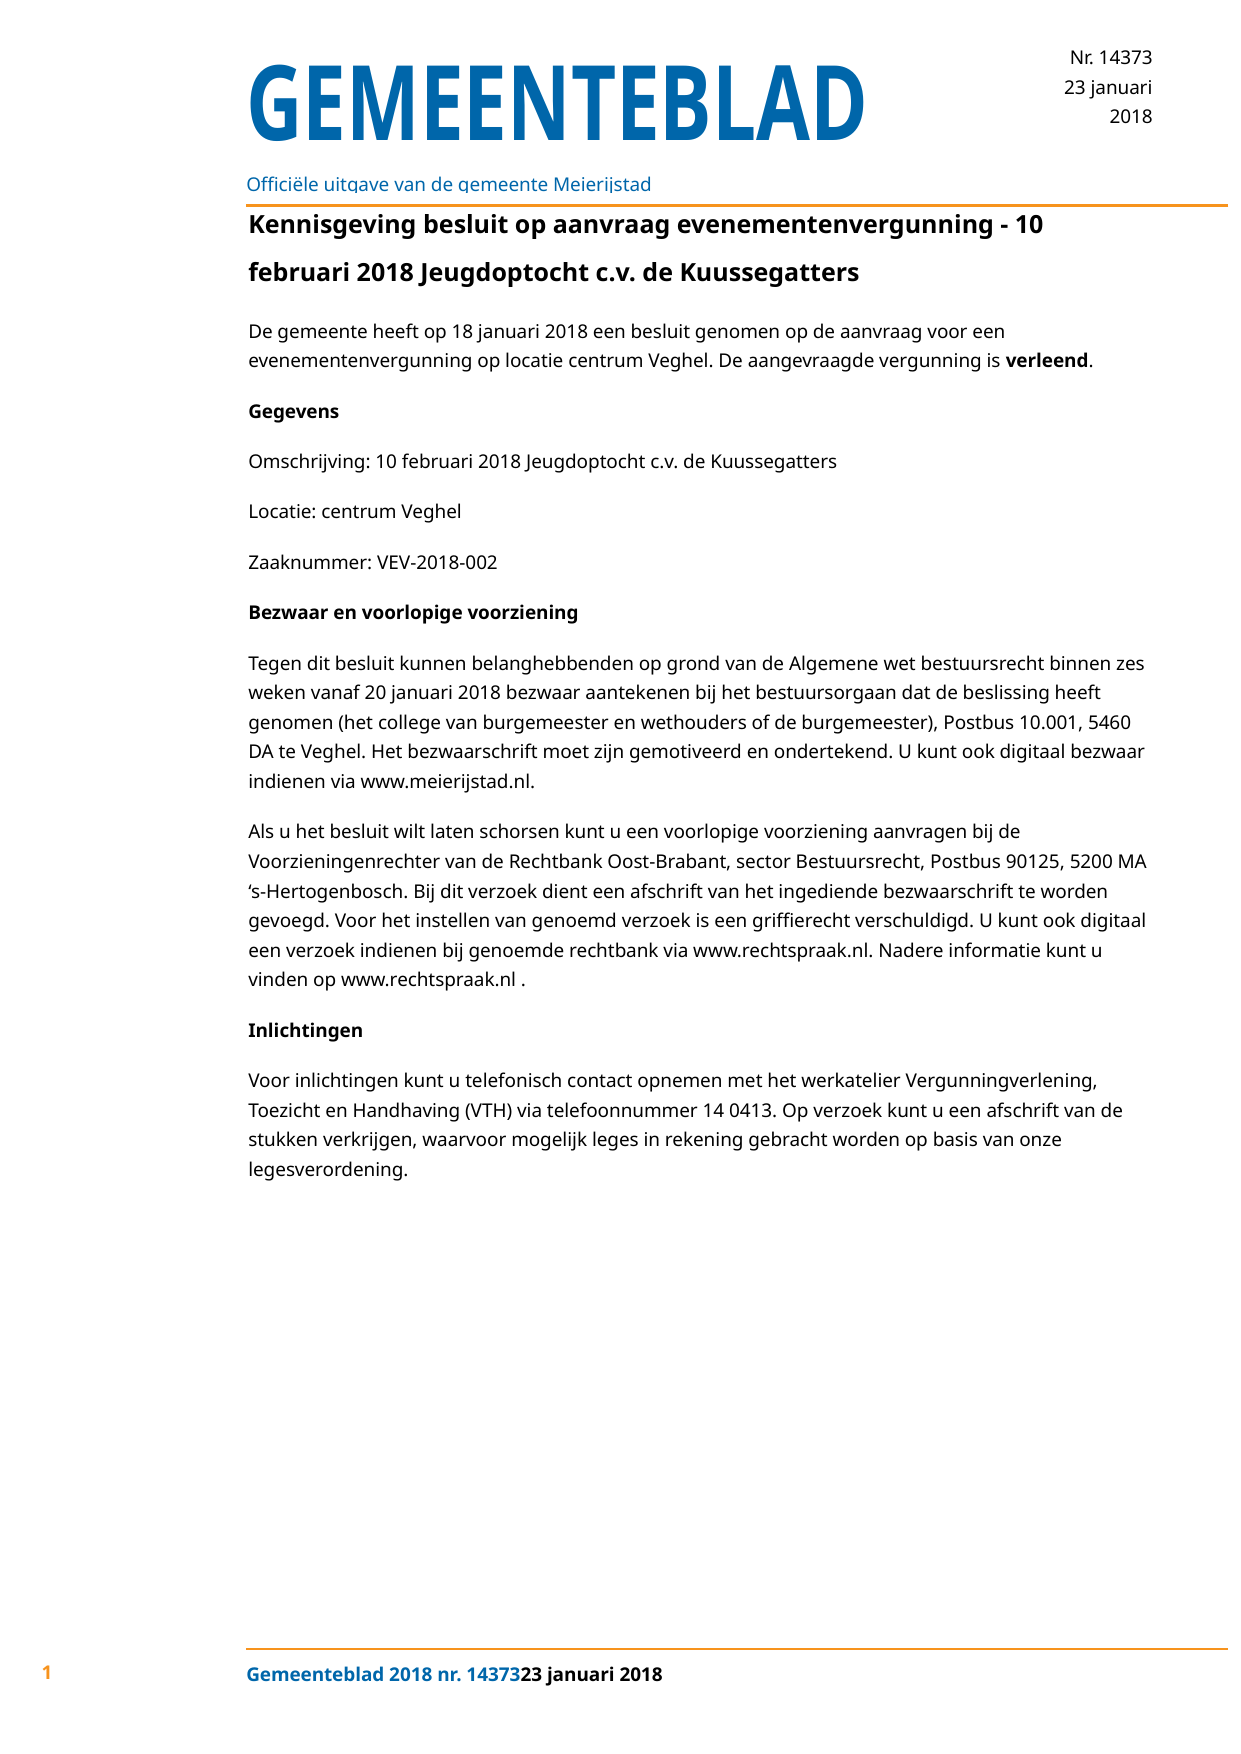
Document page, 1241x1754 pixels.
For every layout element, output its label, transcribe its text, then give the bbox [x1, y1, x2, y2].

text Locatie: centrum Veghel [248, 499, 1152, 524]
text Als u het besluit wilt laten schorsen kunt u een voorlopige voorziening aanvragen bij de Voorzieningenrechter van de Rechtbank Oost-Brabant, sector Bestuursrecht, Postbus 90125, 5200 MA ‘s-Hertogenbosch. Bij dit verzoek dient een afschrift van het ingediende bezwaarschrift te worden gevoegd. Voor het instellen van genoemd verzoek is een griffierecht verschuldigd. U kunt ook digitaal een verzoek indienen bij genoemde rechtbank via www.rechtspraak.nl. Nadere informatie kunt u vinden op www.rechtspraak.nl . [248, 819, 1152, 992]
text Zaaknummer: VEV-2018-002 [248, 549, 1152, 575]
text Omschrijving: 10 februari 2018 Jeugdoptocht c.v. de Kuussegatters [248, 448, 1152, 474]
text Gegevens [248, 398, 1152, 424]
text Inlichtingen [248, 1017, 1152, 1043]
text Bezwaar en voorlopige voorziening [248, 599, 1152, 625]
text Voor inlichtingen kunt u telefonisch contact opnemen met het werkatelier Vergunningverlening, Toezicht en Handhaving (VTH) via telefoonnummer 14 0413. Op verzoek kunt u een afschrift van de stukken verkrijgen, waarvoor mogelijk leges in rekening gebracht worden op basis van onze legesverordening. [248, 1067, 1152, 1182]
picture [41, 47, 231, 172]
text Tegen dit besluit kunnen belanghebbenden op grond van de Algemene wet bestuursrecht binnen zes weken vanaf 20 januari 2018 bezwaar aantekenen bij het bestuursorgaan dat de beslissing heeft genomen (het college van burgemeester en wethouders of de burgemeester), Postbus 10.001, 5460 DA te Veghel. Het bezwaarschrift moet zijn gemotiveerd en ondertekend. U kunt ook digitaal bezwaar indienen via www.meierijstad.nl. [248, 650, 1152, 794]
text De gemeente heeft op 18 januari 2018 een besluit genomen op de aanvraag voor een evenementenvergunning op locatie centrum Veghel. De aangevraagde vergunning is verleend. [248, 318, 1152, 373]
text Kennisgeving besluit op aanvraag evenementenvergunning - 10 februari 2018 Jeugdoptocht c.v. de Kuussegatters [248, 207, 1152, 288]
